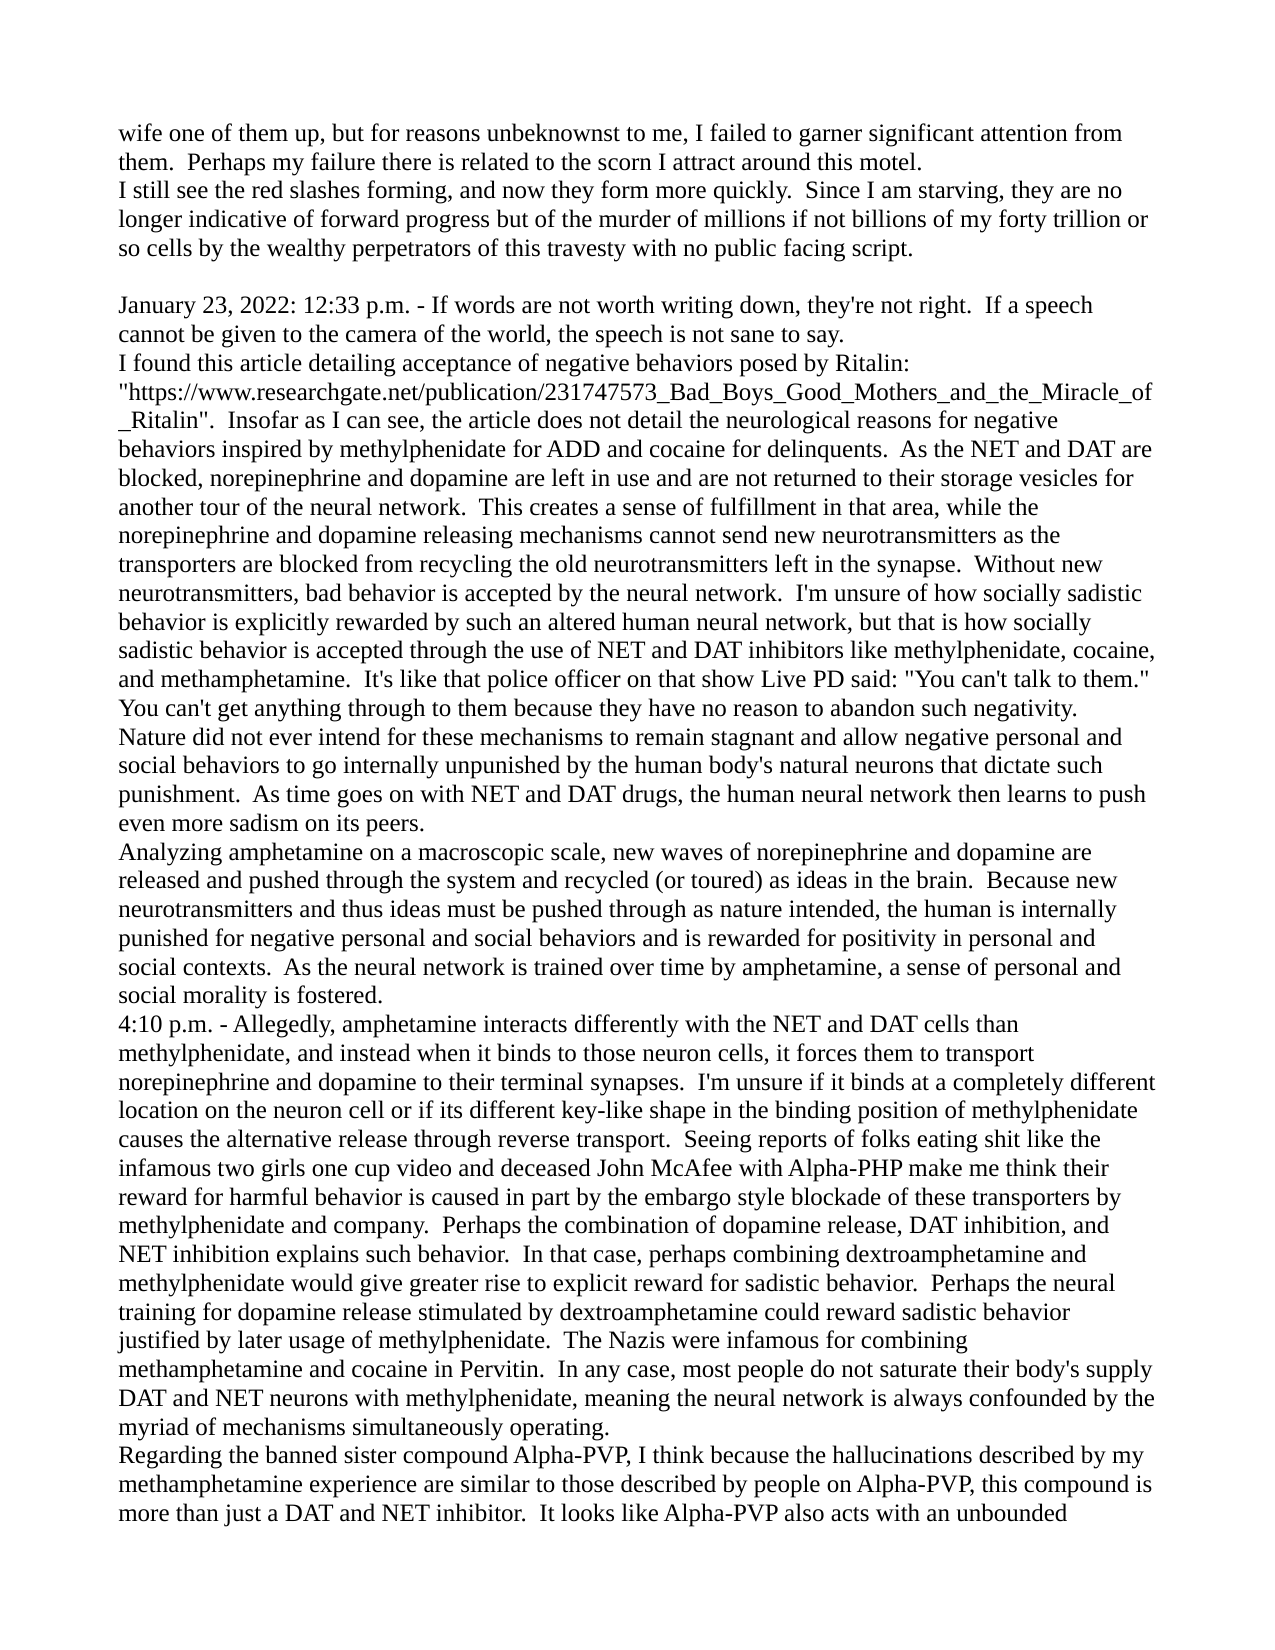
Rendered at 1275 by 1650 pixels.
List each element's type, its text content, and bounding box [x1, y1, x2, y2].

text I found this article detailing acceptance of negative behaviors posed by Ritalin: "https://www.researchgate.net/publication/231747573_Bad_Boys_Good_Mothers_and_the_Miracle_of_Ritalin". Insofar as I can see, the article does not detail the neurological reasons for negative behaviors inspired by methylphenidate for ADD and cocaine for delinquents. As the NET and DAT are blocked, norepinephrine and dopamine are left in use and are not returned to their storage vesicles for another tour of the neural network. This creates a sense of fulfillment in that area, while the norepinephrine and dopamine releasing mechanisms cannot send new neurotransmitters as the transporters are blocked from recycling the old neurotransmitters left in the synapse. Without new neurotransmitters, bad behavior is accepted by the neural network. I'm unsure of how socially sadistic behavior is explicitly rewarded by such an altered human neural network, but that is how socially sadistic behavior is accepted through the use of NET and DAT inhibitors like methylphenidate, cocaine, and methamphetamine. It's like that police officer on that show Live PD said: "You can't talk to them." You can't get anything through to them because they have no reason to abandon such negativity. Nature did not ever intend for these mechanisms to remain stagnant and allow negative personal and social behaviors to go internally unpunished by the human body's natural neurons that dictate such punishment. As time goes on with NET and DAT drugs, the human neural network then learns to push even more sadism on its peers. [118, 348, 1157, 837]
text I still see the red slashes forming, and now they form more quickly. Since I am starving, they are no longer indicative of forward progress but of the murder of millions if not billions of my forty trillion or so cells by the wealthy perpetrators of this travesty with no public facing script. [118, 176, 1157, 262]
text January 23, 2022: 12:33 p.m. - If words are not worth writing down, they're not right. If a speech cannot be given to the camera of the world, the speech is not sane to say. [118, 291, 1157, 348]
text Analyzing amphetamine on a macroscopic scale, new waves of norepinephrine and dopamine are released and pushed through the system and recycled (or toured) as ideas in the brain. Because new neurotransmitters and thus ideas must be pushed through as nature intended, the human is internally punished for negative personal and social behaviors and is rewarded for positivity in personal and social contexts. As the neural network is trained over time by amphetamine, a sense of personal and social morality is fostered. [118, 837, 1157, 1009]
text 4:10 p.m. - Allegedly, amphetamine interacts differently with the NET and DAT cells than methylphenidate, and instead when it binds to those neuron cells, it forces them to transport norepinephrine and dopamine to their terminal synapses. I'm unsure if it binds at a completely different location on the neuron cell or if its different key-like shape in the binding position of methylphenidate causes the alternative release through reverse transport. Seeing reports of folks eating shit like the infamous two girls one cup video and deceased John McAfee with Alpha-PHP make me think their reward for harmful behavior is caused in part by the embargo style blockade of these transporters by methylphenidate and company. Perhaps the combination of dopamine release, DAT inhibition, and NET inhibition explains such behavior. In that case, perhaps combining dextroamphetamine and methylphenidate would give greater rise to explicit reward for sadistic behavior. Perhaps the neural training for dopamine release stimulated by dextroamphetamine could reward sadistic behavior justified by later usage of methylphenidate. The Nazis were infamous for combining methamphetamine and cocaine in Pervitin. In any case, most people do not saturate their body's supply DAT and NET neurons with methylphenidate, meaning the neural network is always confounded by the myriad of mechanisms simultaneously operating. [118, 1009, 1157, 1441]
text Regarding the banned sister compound Alpha-PVP, I think because the hallucinations described by my methamphetamine experience are similar to those described by people on Alpha-PVP, this compound is more than just a DAT and NET inhibitor. It looks like Alpha-PVP also acts with an unbounded [118, 1441, 1157, 1527]
text wife one of them up, but for reasons unbeknownst to me, I failed to garner significant attention from them. Perhaps my failure there is related to the scorn I attract around this motel. [118, 118, 1157, 176]
